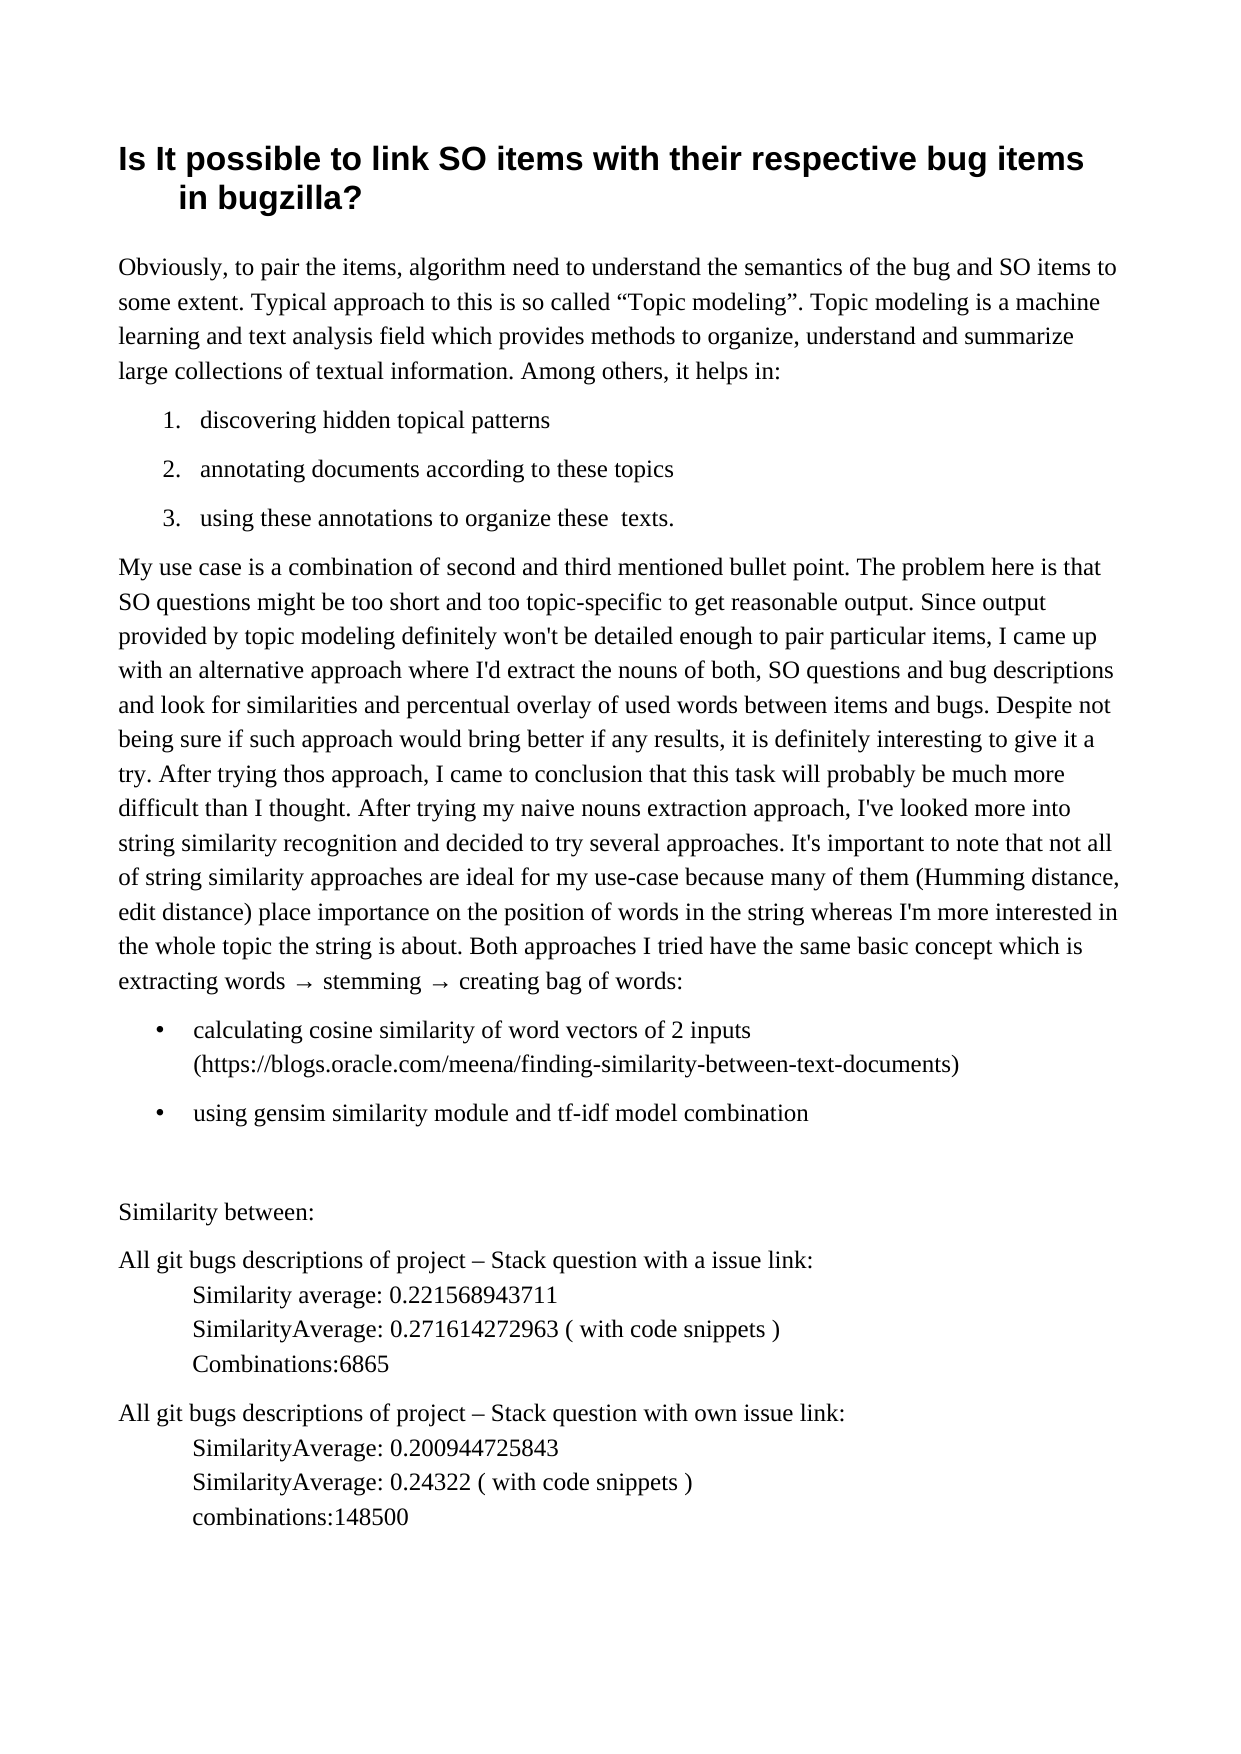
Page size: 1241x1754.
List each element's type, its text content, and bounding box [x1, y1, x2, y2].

list discovering hidden topical patterns [162, 405, 1122, 434]
subtitle Is It possible to link SO items with their respective bug items in bugzilla? [118, 139, 1122, 216]
text All git bugs descriptions of project – Stack question with a issue link: Similarity average: 0.221568943711 SimilarityAverage: 0.271614272963 ( with code snippets ) Combinations:6865 [118, 1246, 1122, 1378]
text My use case is a combination of second and third mentioned bullet point. The problem here is that SO questions might be too short and too topic-specific to get reasonable output. Since output provided by topic modeling definitely won't be detailed enough to pair particular items, I came up with an alternative approach where I'd extract the nouns of both, SO questions and bug descriptions and look for similarities and percentual overlay of used words between items and bugs. Despite not being sure if such approach would bring better if any results, it is definitely interesting to give it a try. After trying thos approach, I came to conclusion that this task will probably be much more difficult than I thought. After trying my naive nouns extraction approach, I've looked more into string similarity recognition and decided to try several approaches. It's important to note that not all of string similarity approaches are ideal for my use-case because many of them (Humming distance, edit distance) place importance on the position of words in the string whereas I'm more interested in the whole topic the string is about. Both approaches I tried have the same basic concept which is extracting words → stemming → creating bag of words: [118, 552, 1122, 994]
list using gensim similarity module and tf-idf model combination [156, 1098, 1122, 1127]
text Obviously, to pair the items, algorithm need to understand the semantics of the bug and SO items to some extent. Typical approach to this is so called “Topic modeling”. Topic modeling is a machine learning and text analysis field which provides methods to organize, understand and summarize large collections of textual information. Among others, it helps in: [118, 252, 1122, 384]
text All git bugs descriptions of project – Stack question with own issue link: SimilarityAverage: 0.200944725843 SimilarityAverage: 0.24322 ( with code snippets ) combinations:148500 [118, 1398, 1122, 1530]
text Similarity between: [118, 1197, 1122, 1225]
list annotating documents according to these topics [162, 454, 1122, 483]
list calculating cosine similarity of word vectors of 2 inputs (https://blogs.oracle.com/meena/finding-similarity-between-text-documents) [156, 1015, 1122, 1078]
list using these annotations to organize these texts. [162, 503, 1122, 532]
